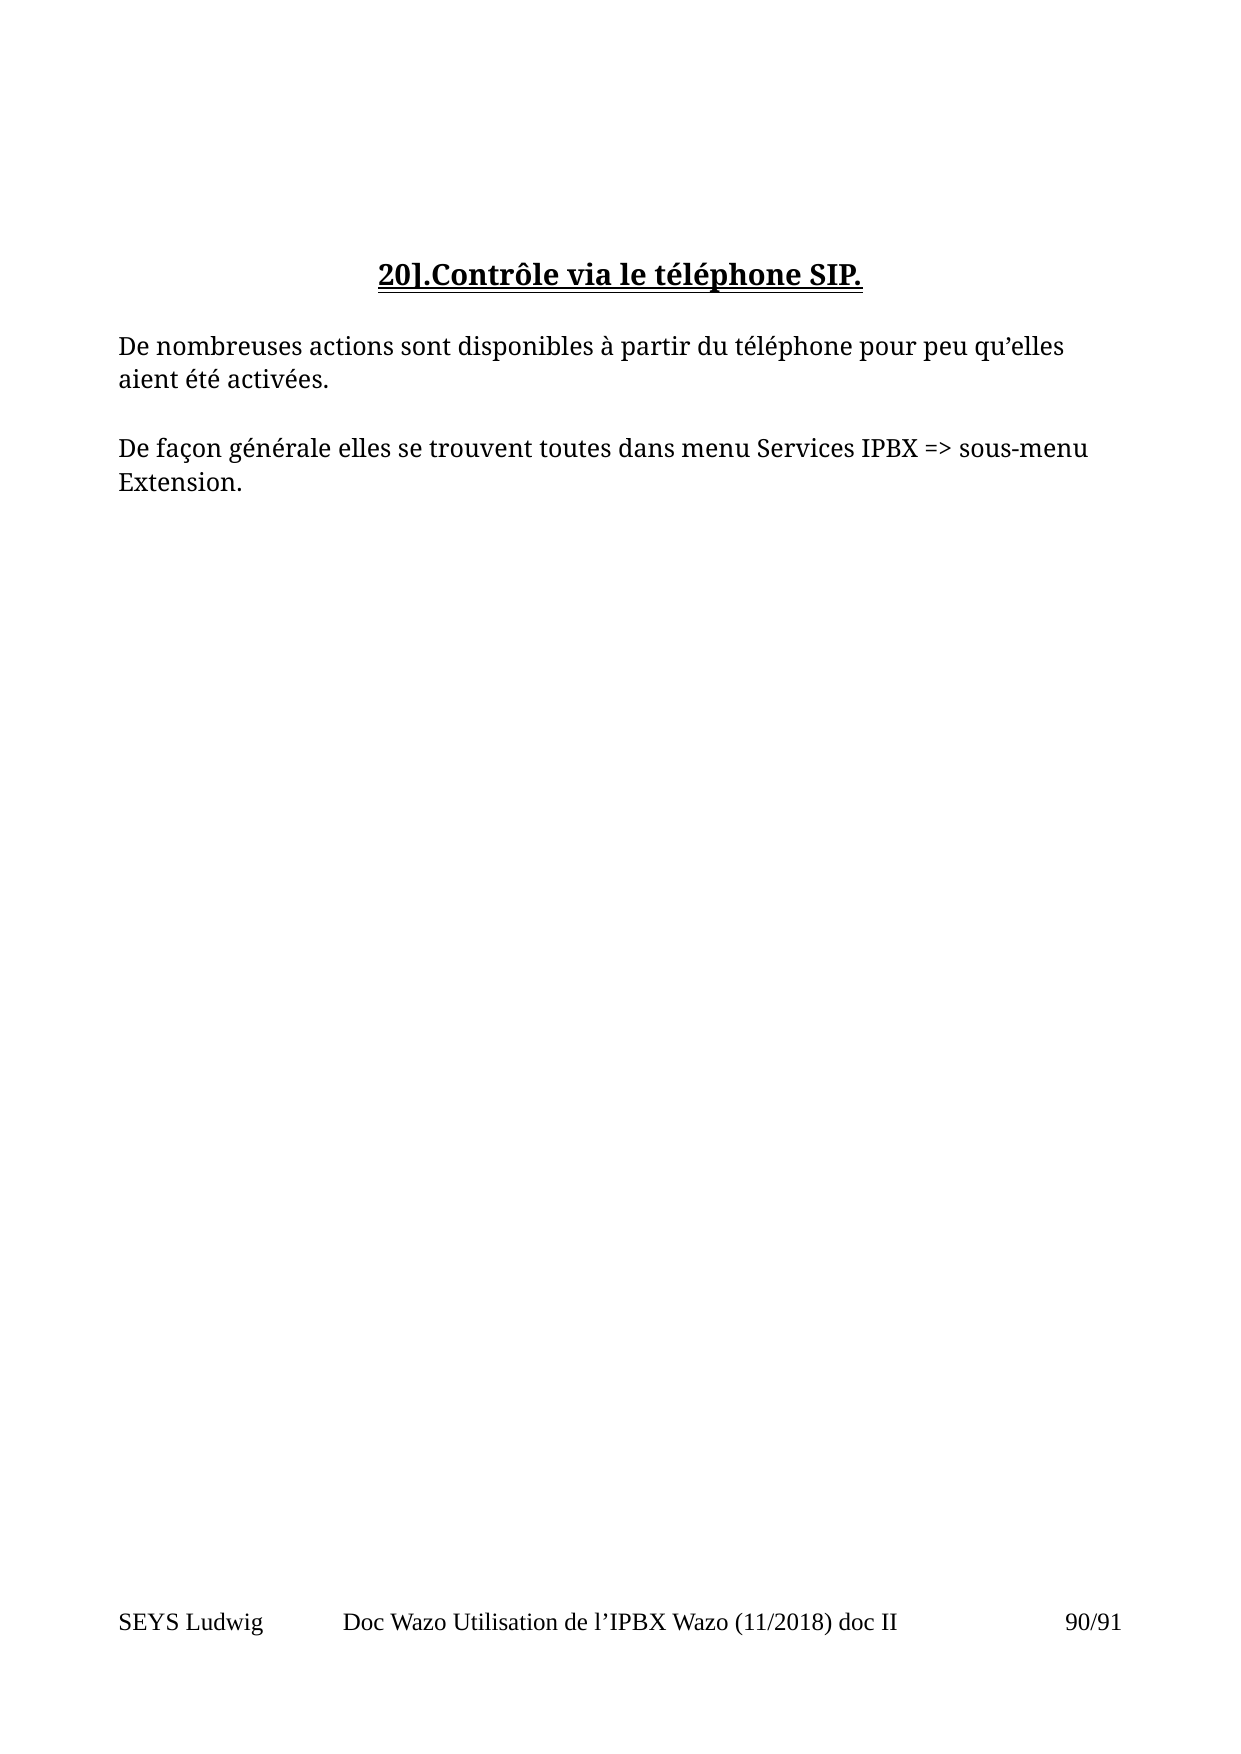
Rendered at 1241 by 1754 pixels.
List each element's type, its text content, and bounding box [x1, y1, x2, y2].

text De nombreuses actions sont disponibles à partir du téléphone pour peu qu’elles aient été activées. [118, 328, 1122, 396]
text 20].Contrôle via le téléphone SIP. [118, 254, 1122, 294]
text De façon générale elles se trouvent toutes dans menu Services IPBX => sous-menu Extension. [118, 430, 1122, 498]
